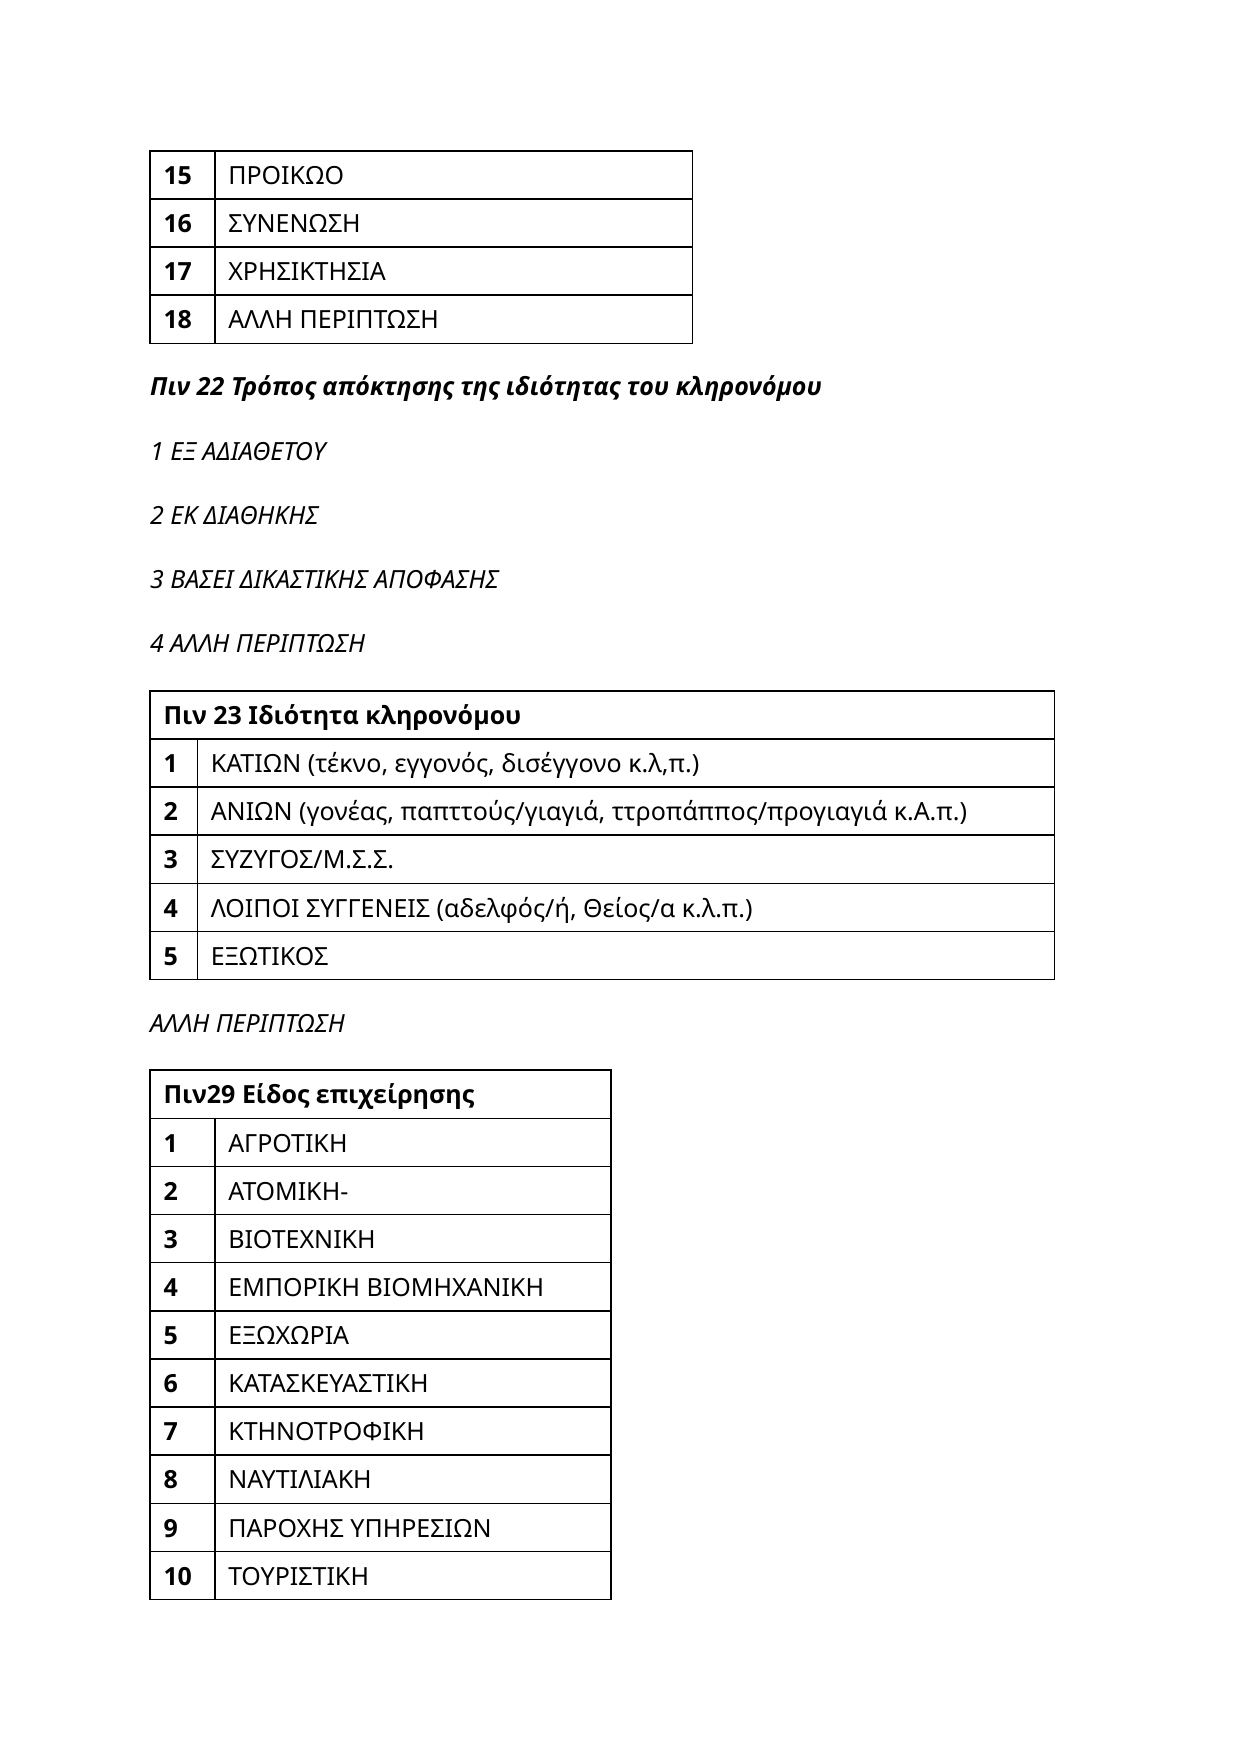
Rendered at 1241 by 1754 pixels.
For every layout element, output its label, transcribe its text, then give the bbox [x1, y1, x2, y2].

table_cell 6 [151, 1360, 214, 1406]
text 2 ΕΚ ΔΙΑΘΗΚΗΣ [150, 497, 1090, 531]
table_cell ΕΞΩΤΙΚΟΣ [198, 932, 1054, 979]
table_cell 5 [151, 932, 197, 979]
table_cell ΚΑΤΑΣΚΕΥΑΣΤΙΚΗ [216, 1360, 610, 1406]
table_cell 4 [151, 1263, 214, 1310]
table_cell ΒΙΟΤΕΧΝΙΚΗ [216, 1215, 610, 1262]
text 1 ΕΞ ΑΔΙΑΘΕΤΟΥ [150, 433, 1090, 467]
table_cell ΤΟΥΡΙΣΤΙΚΗ [216, 1552, 610, 1599]
table_cell 18 [151, 296, 214, 342]
text 3 ΒΑΣΕΙ ΔΙΚΑΣΤΙΚΗΣ ΑΠΟΦΑΣΗΣ [150, 562, 1090, 596]
table_cell ΕΜΠΟΡΙΚΗ ΒΙΟΜΗΧΑΝΙΚΗ [216, 1263, 610, 1310]
table_cell 8 [151, 1456, 214, 1502]
table_cell ΧΡΗΣΙΚΤΗΣΙΑ [216, 248, 692, 294]
table_cell 3 [151, 836, 197, 882]
table_cell 5 [151, 1312, 214, 1358]
table_cell ΣΥΖΥΓΟΣ/Μ.Σ.Σ. [198, 836, 1054, 882]
text ΑΛΛΗ ΠΕΡΙΠΤΩΣΗ [150, 1005, 1090, 1039]
table_cell 2 [151, 788, 197, 834]
text 4 ΑΛΛΗ ΠΕΡΙΠΤΩΣΗ [150, 626, 1090, 660]
table_cell 4 [151, 884, 197, 931]
table_cell 10 [151, 1552, 214, 1599]
table_cell 2 [151, 1167, 214, 1214]
table_cell 1 [151, 740, 197, 786]
table_cell 17 [151, 248, 214, 294]
table_cell ΛΟΙΠΟΙ ΣΥΓΓΕΝΕΙΣ (αδελφός/ή, Θείος/α κ.λ.π.) [198, 884, 1054, 931]
table_cell 3 [151, 1215, 214, 1262]
table_cell 1 [151, 1119, 214, 1166]
table_header Πιν29 Είδος επιχείρησης [151, 1071, 610, 1117]
table_header Πιν 23 Ιδιότητα κληρονόμου [151, 692, 1054, 738]
table_cell ΠΑΡΟΧΗΣ ΥΠΗΡΕΣΙΩΝ [216, 1504, 610, 1551]
table_cell 9 [151, 1504, 214, 1551]
table_cell 7 [151, 1408, 214, 1454]
table_cell ΝΑΥΤΙΛΙΑΚΗ [216, 1456, 610, 1502]
table_cell ΑΤΟΜΙΚΗ- [216, 1167, 610, 1214]
table_cell ΣΥΝΕΝΩΣΗ [216, 200, 692, 246]
table_cell 16 [151, 200, 214, 246]
table_cell ΑΝΙΩΝ (γονέας, παπττούς/γιαγιά, ττροπάππος/προγιαγιά κ.Α.π.) [198, 788, 1054, 834]
table_cell ΑΓΡΟΤΙΚΗ [216, 1119, 610, 1166]
table_cell ΚΑΤΙΩΝ (τέκνο, εγγονός, δισέγγονο κ.λ,π.) [198, 740, 1054, 786]
table_cell ΑΛΛΗ ΠΕΡΙΠΤΩΣΗ [216, 296, 692, 342]
text Πιν 22 Τρόπος απόκτησης της ιδιότητας του κληρονόμου [150, 369, 1090, 403]
table_cell ΚΤΗΝΟΤΡΟΦΙΚΗ [216, 1408, 610, 1454]
table_cell ΠΡΟΙΚΩΟ [216, 152, 692, 198]
table_cell ΕΞΩΧΩΡΙΑ [216, 1312, 610, 1358]
table_cell 15 [151, 152, 214, 198]
